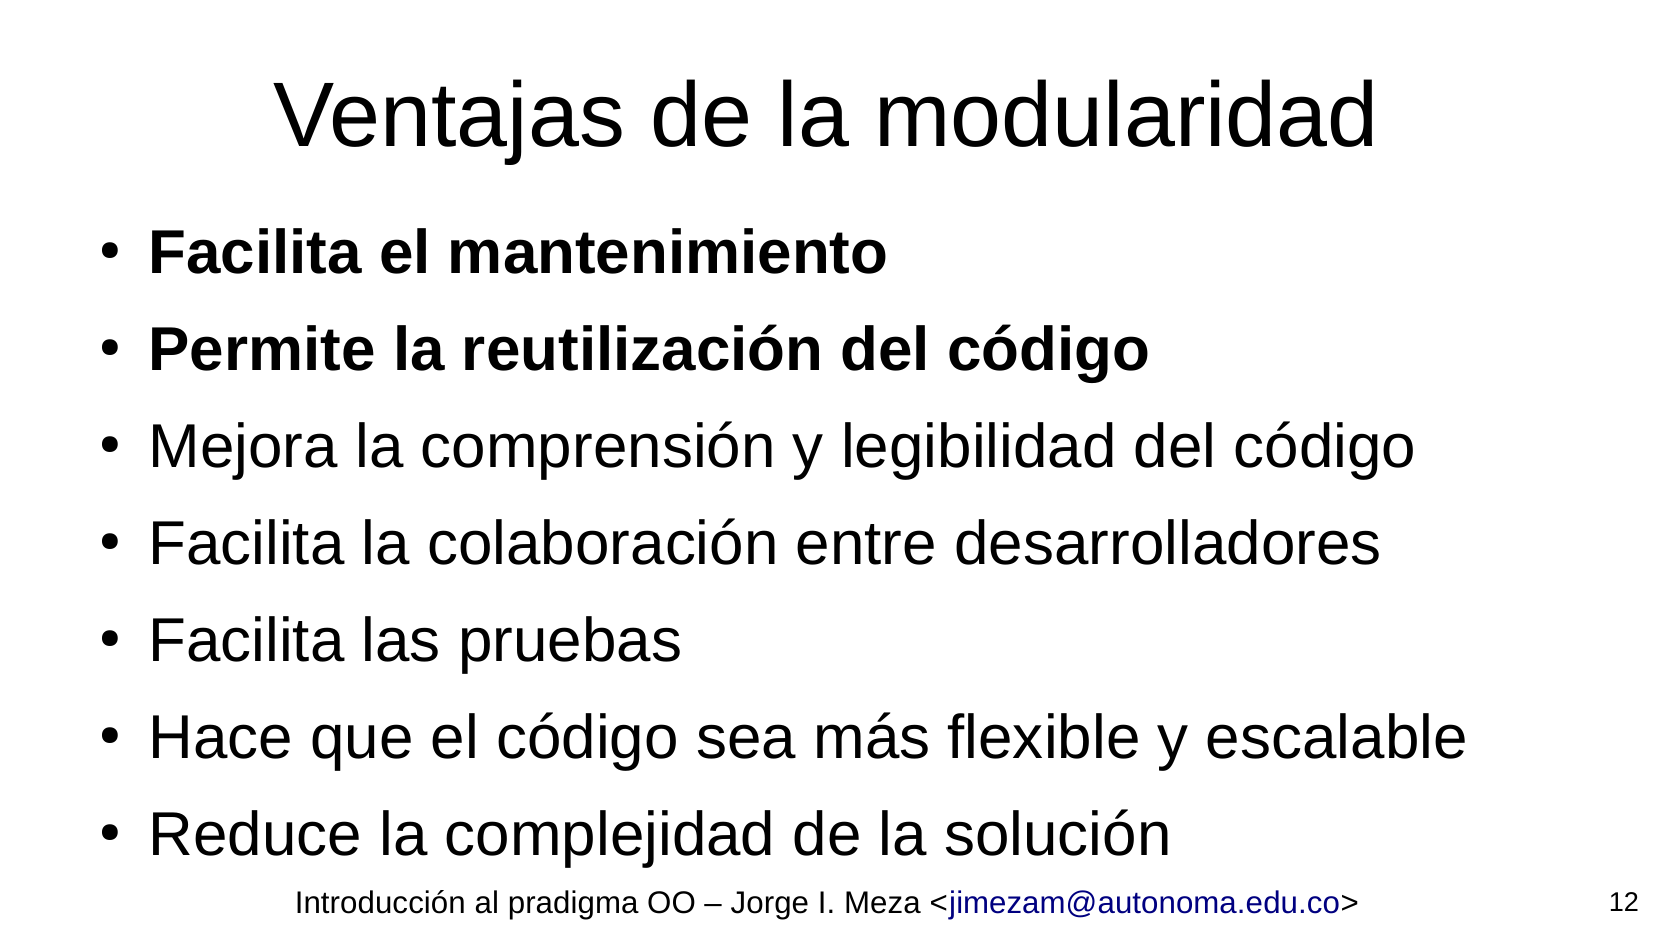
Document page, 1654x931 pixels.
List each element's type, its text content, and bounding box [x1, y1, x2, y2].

title Ventajas de la modularidad [82, 37, 1571, 193]
list Facilita el mantenimiento Permite la reutilización del código Mejora la comprensión y legibilidad del código Facilita la colaboración entre desarrolladores Facilita las pruebas Hace que el código sea más flexible y escalable Reduce la complejidad de la solución [82, 217, 1571, 879]
